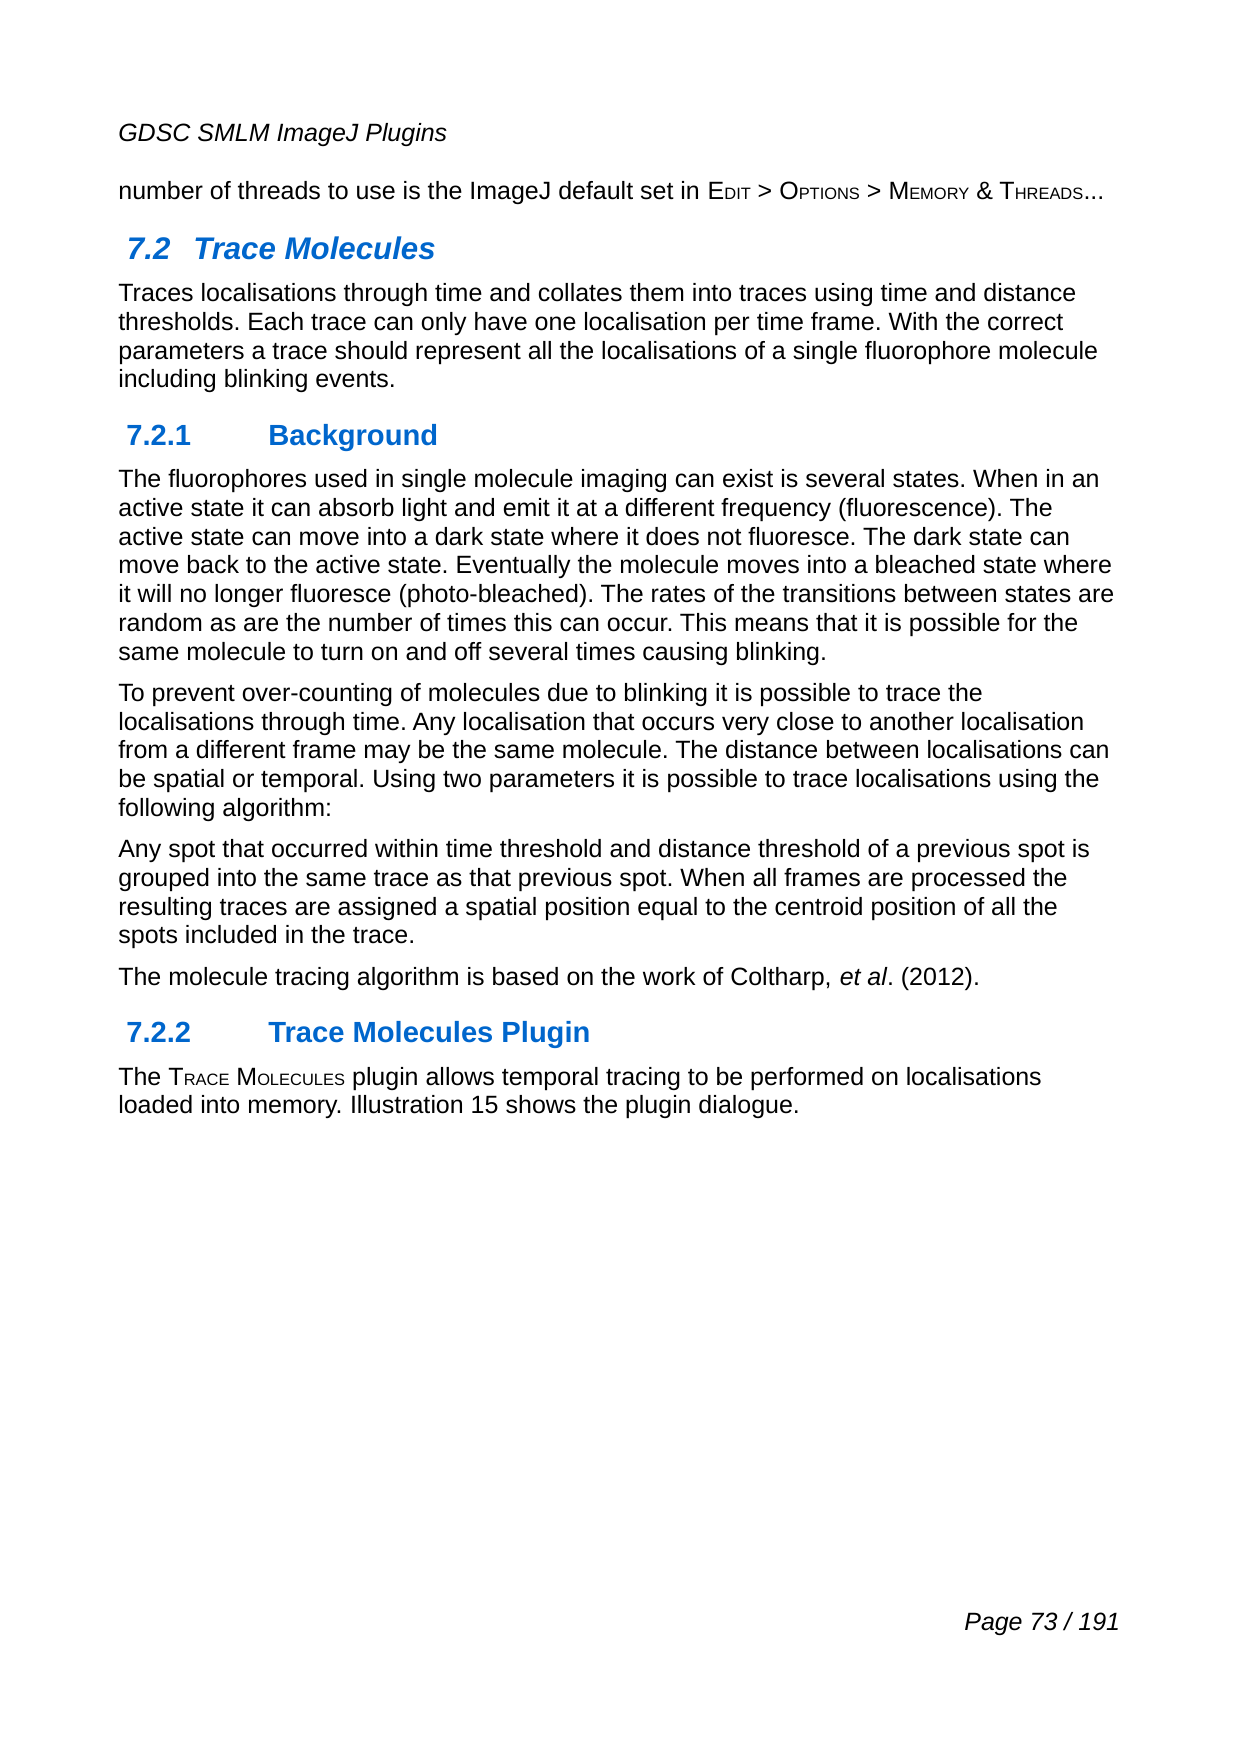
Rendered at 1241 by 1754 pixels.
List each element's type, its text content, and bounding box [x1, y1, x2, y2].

text To prevent over-counting of molecules due to blinking it is possible to trace the localisations through time. Any localisation that occurs very close to another localisation from a different frame may be the same molecule. The distance between localisations can be spatial or temporal. Using two parameters it is possible to trace localisations using the following algorithm: [118, 678, 1122, 822]
text Any spot that occurred within time threshold and distance threshold of a previous spot is grouped into the same trace as that previous spot. When all frames are processed the resulting traces are assigned a spatial position equal to the centroid position of all the spots included in the trace. [118, 834, 1122, 949]
text The Trace Molecules plugin allows temporal tracing to be performed on localisations loaded into memory. Illustration 15 shows the plugin dialogue. [118, 1062, 1122, 1119]
subtitle Trace Molecules [118, 230, 1122, 266]
text number of threads to use is the ImageJ default set in Edit > Options > Memory & Threads... [118, 176, 1122, 205]
subtitle Background [118, 418, 1122, 452]
text The fluorophores used in single molecule imaging can exist is several states. When in an active state it can absorb light and emit it at a different frequency (fluorescence). The active state can move into a dark state where it does not fluoresce. The dark state can move back to the active state. Eventually the molecule moves into a bleached state where it will no longer fluoresce (photo-bleached). The rates of the transitions between states are random as are the number of times this can occur. This means that it is possible for the same molecule to turn on and off several times causing blinking. [118, 464, 1122, 666]
text The molecule tracing algorithm is based on the work of Coltharp, et al. (2012). [118, 962, 1122, 991]
subtitle Trace Molecules Plugin [118, 1016, 1122, 1049]
text Traces localisations through time and collates them into traces using time and distance thresholds. Each trace can only have one localisation per time frame. With the correct parameters a trace should represent all the localisations of a single fluorophore molecule including blinking events. [118, 278, 1122, 393]
